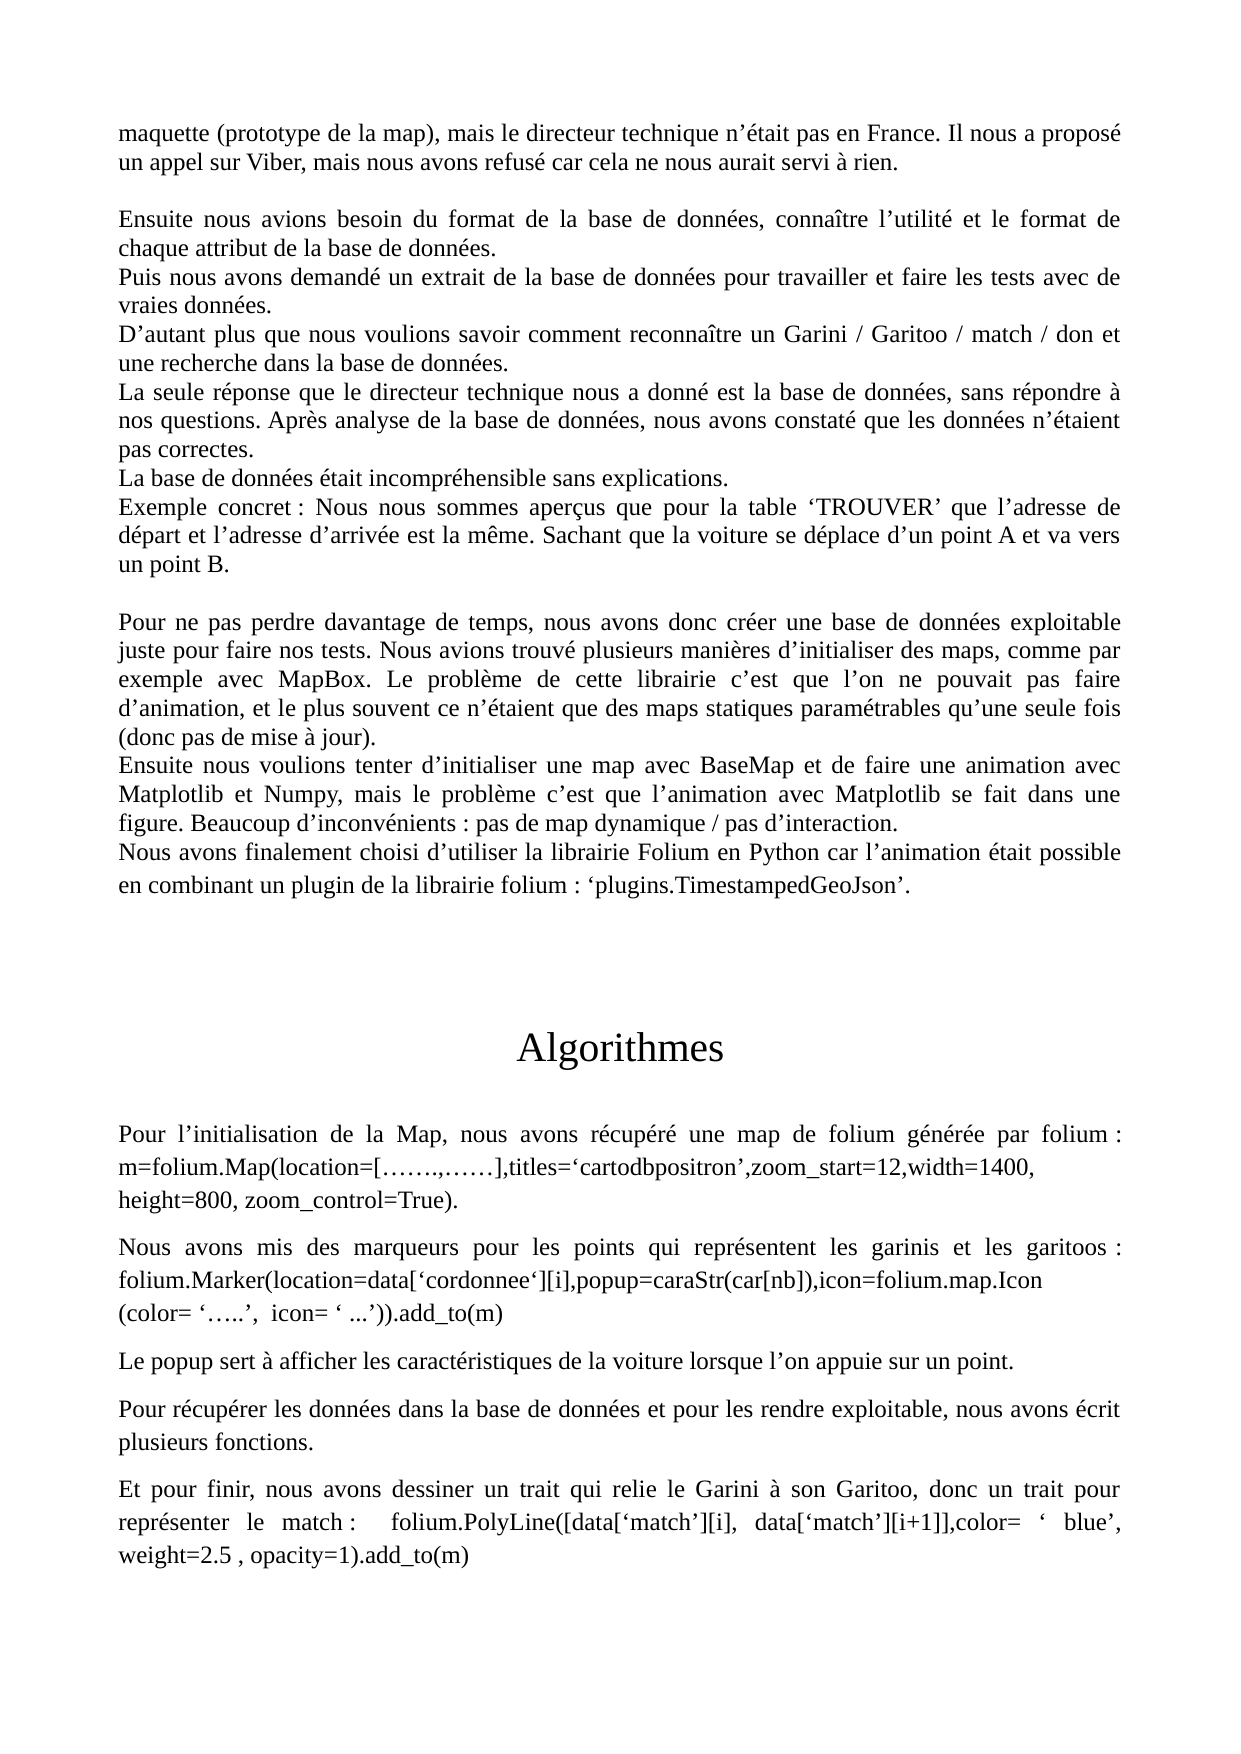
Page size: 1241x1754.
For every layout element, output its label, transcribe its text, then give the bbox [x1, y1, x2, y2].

text Pour ne pas perdre davantage de temps, nous avons donc créer une base de données exploitable juste pour faire nos tests. Nous avions trouvé plusieurs manières d’initialiser des maps, comme par exemple avec MapBox. Le problème de cette librairie c’est que l’on ne pouvait pas faire d’animation, et le plus souvent ce n’étaient que des maps statiques paramétrables qu’une seule fois (donc pas de mise à jour). [118, 607, 1122, 751]
text Exemple concret : Nous nous sommes aperçus que pour la table ‘TROUVER’ que l’adresse de départ et l’adresse d’arrivée est la même. Sachant que la voiture se déplace d’un point A et va vers un point B. [118, 492, 1122, 578]
text Et pour finir, nous avons dessiner un trait qui relie le Garini à son Garitoo, donc un trait pour représenter le match : folium.PolyLine([data[‘match’][i], data[‘match’][i+1]],color= ‘ blue’, weight=2.5 , opacity=1).add_to(m) [118, 1474, 1122, 1569]
text D’autant plus que nous voulions savoir comment reconnaître un Garini / Garitoo / match / don et une recherche dans la base de données. [118, 319, 1122, 377]
text Nous avons finalement choisi d’utiliser la librairie Folium en Python car l’animation était possible en combinant un plugin de la librairie folium : ‘plugins.TimestampedGeoJson’. [118, 837, 1122, 899]
text Nous avons mis des marqueurs pour les points qui représentent les garinis et les garitoos : folium.Marker(location=data[‘cordonnee‘][i],popup=caraStr(car[nb]),icon=folium.map.Icon (color= ‘…..’, icon= ‘ ...’)).add_to(m) [118, 1232, 1122, 1327]
text Ensuite nous voulions tenter d’initialiser une map avec BaseMap et de faire une animation avec Matplotlib et Numpy, mais le problème c’est que l’animation avec Matplotlib se fait dans une figure. Beaucoup d’inconvénients : pas de map dynamique / pas d’interaction. [118, 751, 1122, 837]
text maquette (prototype de la map), mais le directeur technique n’était pas en France. Il nous a proposé un appel sur Viber, mais nous avons refusé car cela ne nous aurait servi à rien. [118, 118, 1122, 176]
text Pour l’initialisation de la Map, nous avons récupéré une map de folium générée par folium : m=folium.Map(location=[…….,……],titles=‘cartodbpositron’,zoom_start=12,width=1400, height=800, zoom_control=True). [118, 1119, 1122, 1213]
text Algorithmes [118, 1023, 1122, 1071]
text Puis nous avons demandé un extrait de la base de données pour travailler et faire les tests avec de vraies données. [118, 262, 1122, 319]
text La seule réponse que le directeur technique nous a donné est la base de données, sans répondre à nos questions. Après analyse de la base de données, nous avons constaté que les données n’étaient pas correctes. [118, 377, 1122, 463]
text Le popup sert à afficher les caractéristiques de la voiture lorsque l’on appuie sur un point. [118, 1346, 1122, 1375]
text La base de données était incompréhensible sans explications. [118, 463, 1122, 492]
text Pour récupérer les données dans la base de données et pour les rendre exploitable, nous avons écrit plusieurs fonctions. [118, 1394, 1122, 1455]
text Ensuite nous avions besoin du format de la base de données, connaître l’utilité et le format de chaque attribut de la base de données. [118, 204, 1122, 262]
